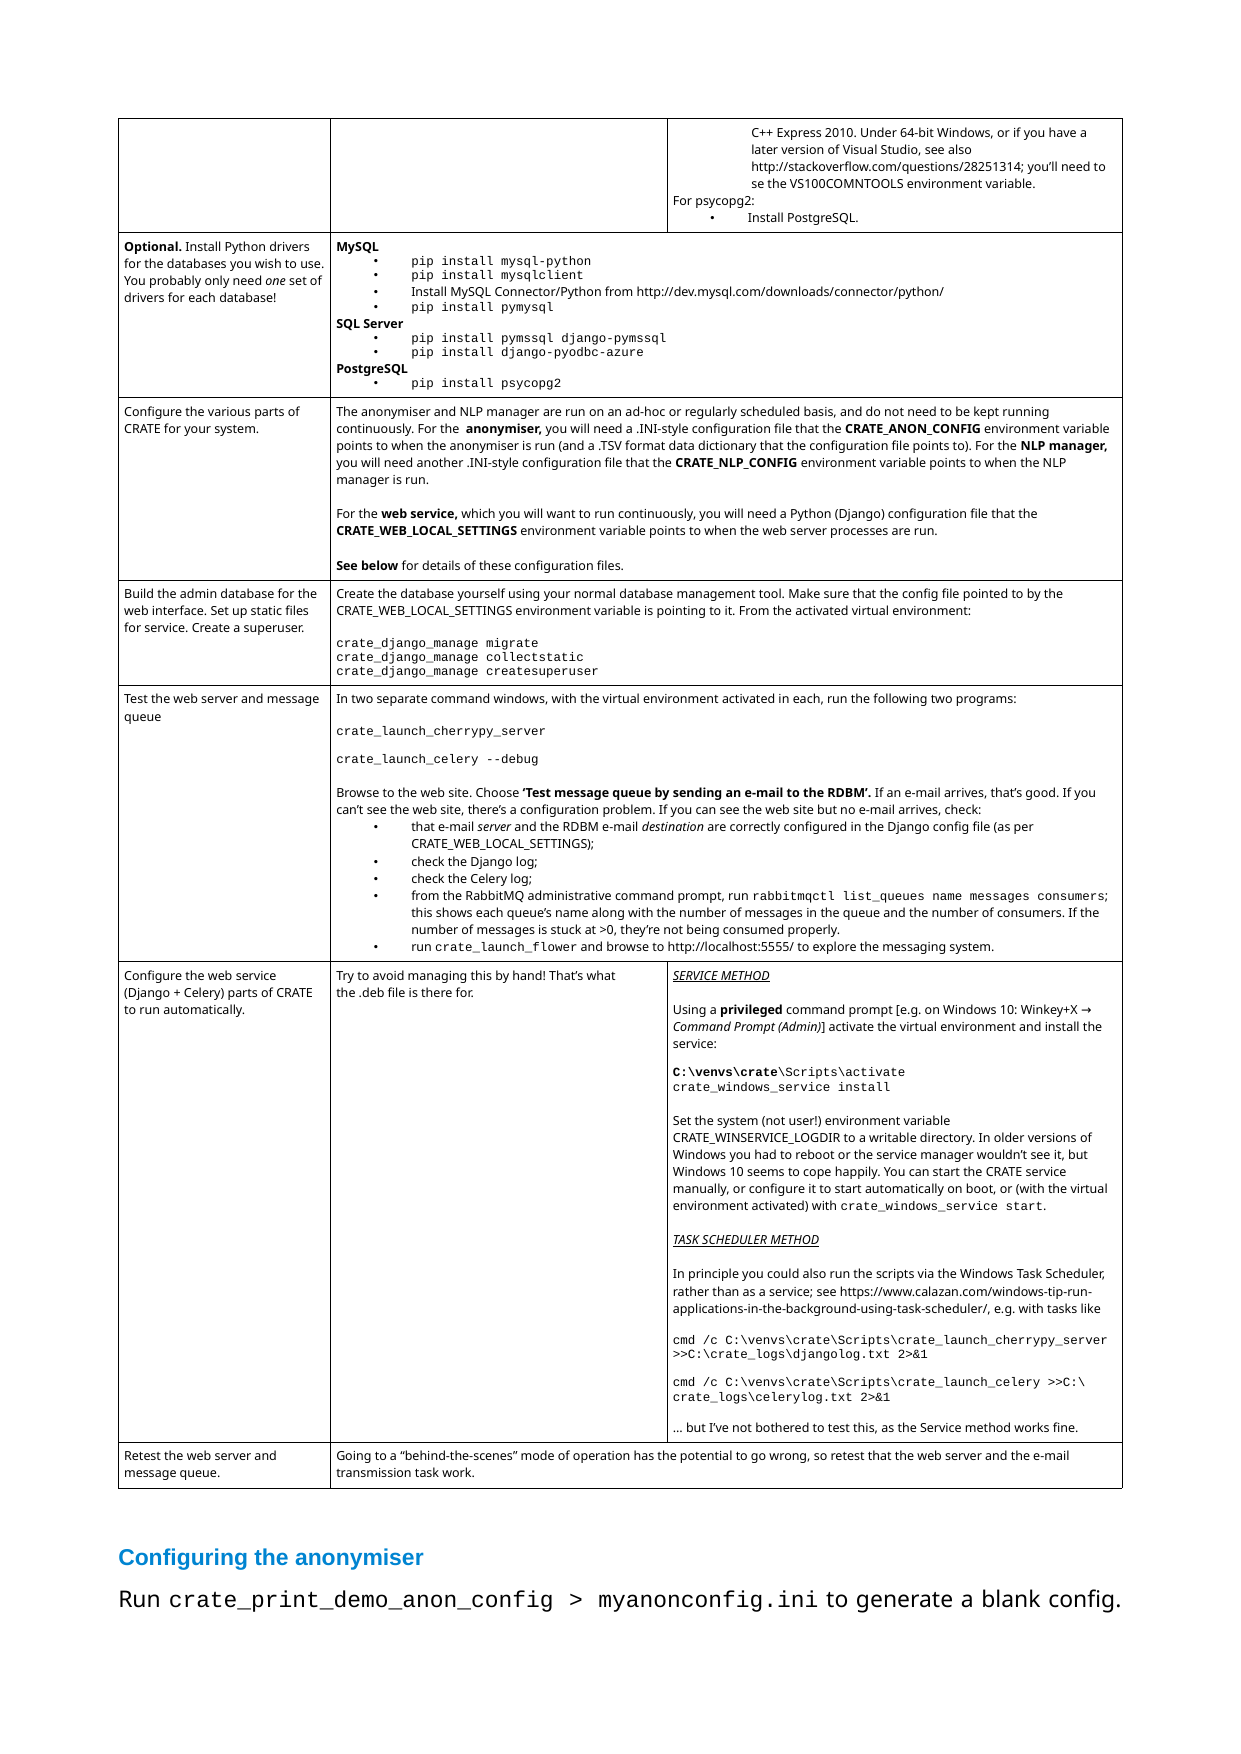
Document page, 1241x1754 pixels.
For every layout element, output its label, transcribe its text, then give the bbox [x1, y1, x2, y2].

table_cell Build the admin database for the web interface. Set up static files for service. Create a superuser. [119, 581, 330, 685]
table_cell [331, 119, 667, 232]
table_cell C++ Express 2010. Under 64-bit Windows, or if you have a later version of Visual Studio, see also http://stackoverflow.com/questions/28251314; you’ll need to se the VS100COMNTOOLS environment variable. For psycopg2: Install PostgreSQL. [668, 119, 1122, 232]
table_cell Configure the web service (Django + Celery) parts of CRATE to run automatically. [119, 962, 330, 1442]
table_cell MySQL pip install mysql-python pip install mysqlclient Install MySQL Connector/Python from http://dev.mysql.com/downloads/connector/python/ pip install pymysql SQL Server pip install pymssql django-pymssql pip install django-pyodbc-azure PostgreSQL pip install psycopg2 [331, 233, 1122, 397]
text Run crate_print_demo_anon_config > myanonconfig.ini to generate a blank config. [118, 1583, 1122, 1614]
table_cell Going to a “behind-the-scenes” mode of operation has the potential to go wrong, so retest that the web server and the e-mail transmission task work. [331, 1443, 1122, 1487]
table_cell SERVICE METHOD Using a privileged command prompt [e.g. on Windows 10: Winkey+X → Command Prompt (Admin)] activate the virtual environment and install the service: C:\venvs\crate\Scripts\activate crate_windows_service install Set the system (not user!) environment variable CRATE_WINSERVICE_LOGDIR to a writable directory. In older versions of Windows you had to reboot or the service manager wouldn’t see it, but Windows 10 seems to cope happily. You can start the CRATE service manually, or configure it to start automatically on boot, or (with the virtual environment activated) with crate_windows_service start. TASK SCHEDULER METHOD In principle you could also run the scripts via the Windows Task Scheduler, rather than as a service; see https://www.calazan.com/windows-tip-run-applications-in-the-background-using-task-scheduler/, e.g. with tasks like cmd /c C:\venvs\crate\Scripts\crate_launch_cherrypy_server >>C:\crate_logs\djangolog.txt 2>&1 cmd /c C:\venvs\crate\Scripts\crate_launch_celery >>C:\crate_logs\celerylog.txt 2>&1 … but I’ve not bothered to test this, as the Service method works fine. [668, 962, 1122, 1442]
table_cell Try to avoid managing this by hand! That’s what the .deb file is there for. [331, 962, 667, 1442]
table_cell Optional. Install Python drivers for the databases you wish to use. You probably only need one set of drivers for each database! [119, 233, 330, 397]
subtitle Configuring the anonymiser [118, 1544, 1122, 1570]
table_cell The anonymiser and NLP manager are run on an ad-hoc or regularly scheduled basis, and do not need to be kept running continuously. For the anonymiser, you will need a .INI-style configuration file that the CRATE_ANON_CONFIG environment variable points to when the anonymiser is run (and a .TSV format data dictionary that the configuration file points to). For the NLP manager, you will need another .INI-style configuration file that the CRATE_NLP_CONFIG environment variable points to when the NLP manager is run. For the web service, which you will want to run continuously, you will need a Python (Django) configuration file that the CRATE_WEB_LOCAL_SETTINGS environment variable points to when the web server processes are run. See below for details of these configuration files. [331, 398, 1122, 579]
table_cell Retest the web server and message queue. [119, 1443, 330, 1487]
table_cell Configure the various parts of CRATE for your system. [119, 398, 330, 579]
table_cell Create the database yourself using your normal database management tool. Make sure that the config file pointed to by the CRATE_WEB_LOCAL_SETTINGS environment variable is pointing to it. From the activated virtual environment: crate_django_manage migrate crate_django_manage collectstatic crate_django_manage createsuperuser [331, 581, 1122, 685]
table_cell [119, 119, 330, 232]
table_cell In two separate command windows, with the virtual environment activated in each, run the following two programs: crate_launch_cherrypy_server crate_launch_celery --debug Browse to the web site. Choose ‘Test message queue by sending an e-mail to the RDBM’. If an e-mail arrives, that’s good. If you can’t see the web site, there’s a configuration problem. If you can see the web site but no e-mail arrives, check: that e-mail server and the RDBM e-mail destination are correctly configured in the Django config file (as per CRATE_WEB_LOCAL_SETTINGS); check the Django log; check the Celery log; from the RabbitMQ administrative command prompt, run rabbitmqctl list_queues name messages consumers; this shows each queue’s name along with the number of messages in the queue and the number of consumers. If the number of messages is stuck at >0, they’re not being consumed properly. run crate_launch_flower and browse to http://localhost:5555/ to explore the messaging system. [331, 686, 1122, 961]
table_cell Test the web server and message queue [119, 686, 330, 961]
